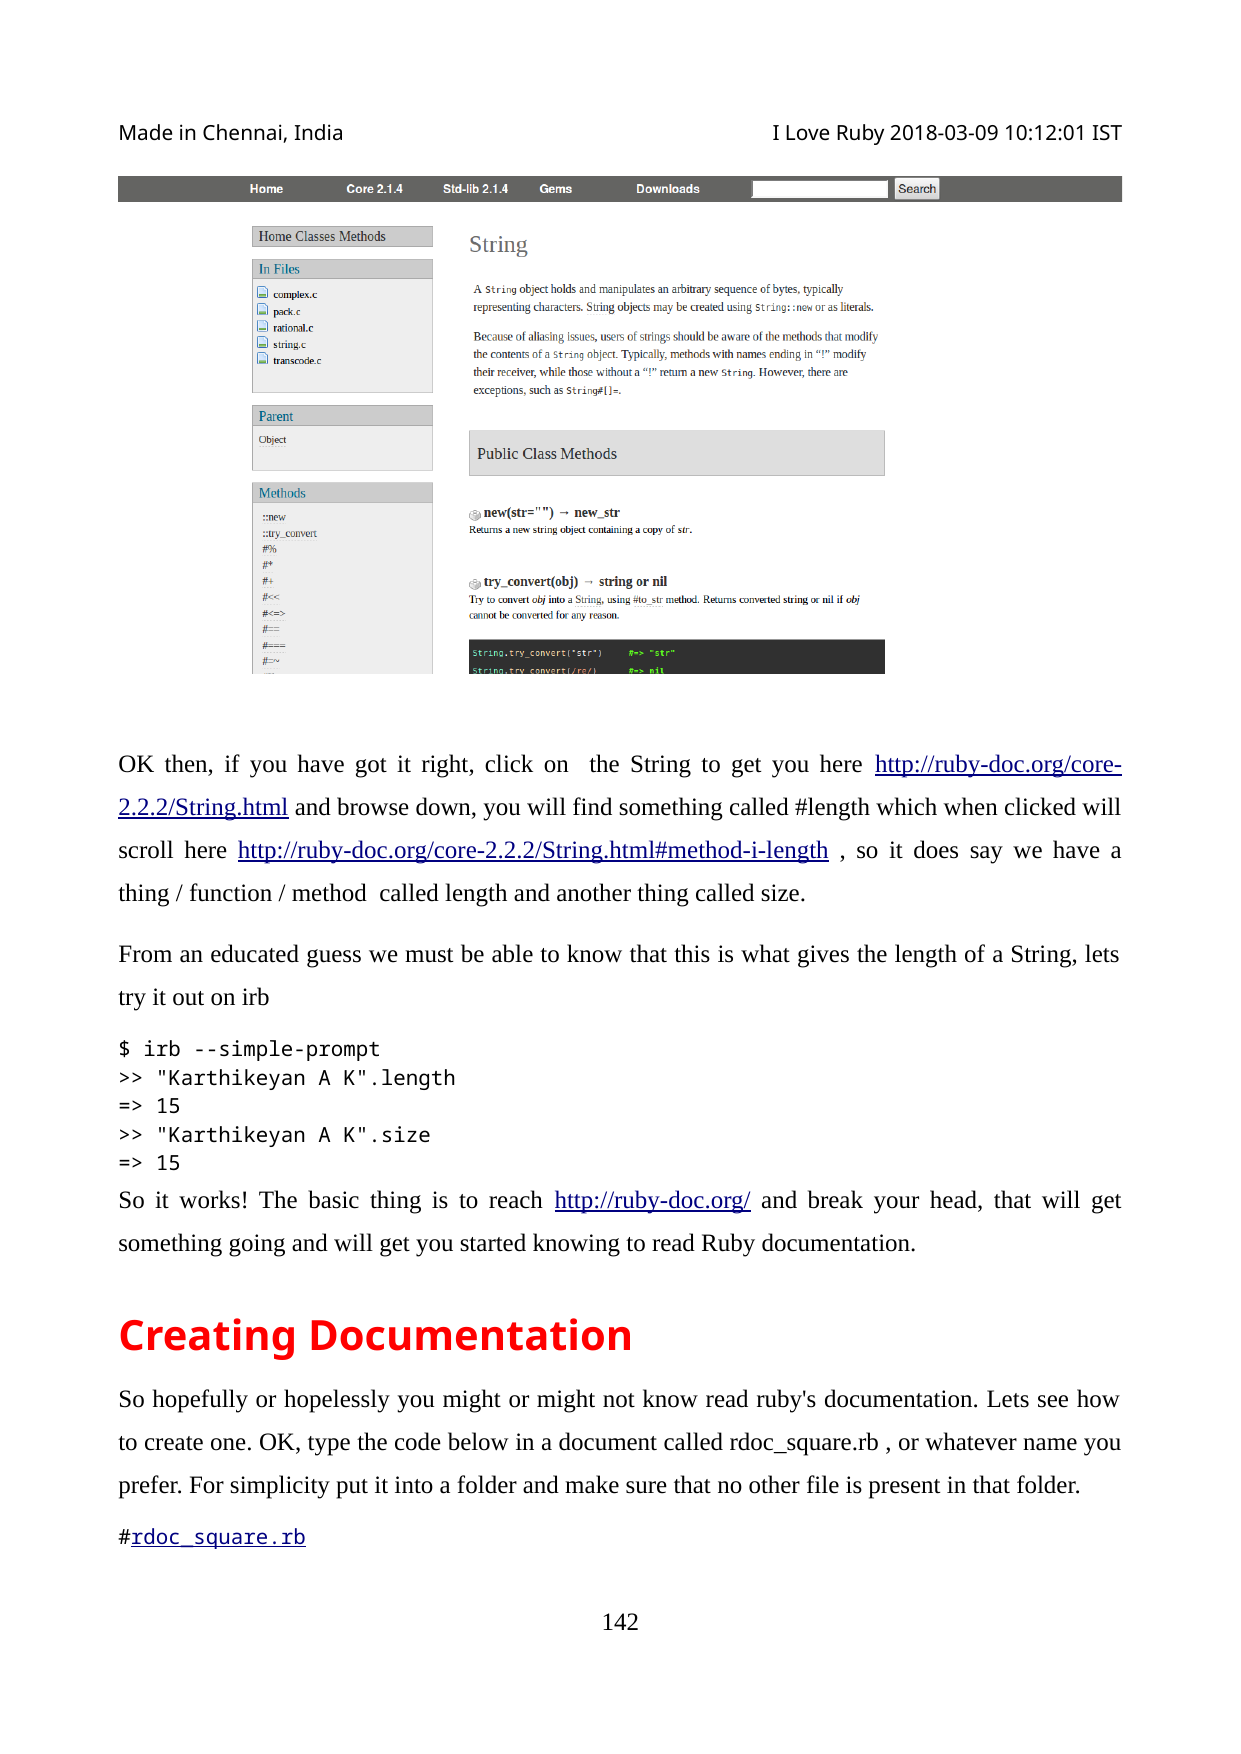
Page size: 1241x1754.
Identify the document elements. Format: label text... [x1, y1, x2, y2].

subtitle Creating Documentation [118, 1306, 1122, 1362]
text #rdoc_square.rb [118, 1522, 1122, 1550]
text So it works! The basic thing is to reach http://ruby-doc.org/ and break your head, that will get something going and will get you started knowing to read Ruby documentation. [118, 1185, 1122, 1257]
text From an educated guess we must be able to know that this is what gives the length of a String, lets try it out on irb [118, 939, 1122, 1011]
text => 15 [118, 1091, 1122, 1120]
text => 15 [118, 1148, 1122, 1177]
text $ irb --simple-prompt [118, 1034, 1122, 1063]
picture [118, 176, 1123, 674]
text >> "Karthikeyan A K".length [118, 1063, 1122, 1091]
text OK then, if you have got it right, click on the String to get you here http://ruby-doc.org/core-2.2.2/String.html and browse down, you will find something called #length which when clicked will scroll here http://ruby-doc.org/core-2.2.2/String.html#method-i-length , so it does say we have a thing / function / method called length and another thing called size. [118, 749, 1122, 907]
text >> "Karthikeyan A K".size [118, 1120, 1122, 1148]
text So hopefully or hopelessly you might or might not know read ruby's documentation. Lets see how to create one. OK, type the code below in a document called rdoc_square.rb , or whatever name you prefer. For simplicity put it into a folder and make sure that no other file is present in that folder. [118, 1384, 1122, 1499]
